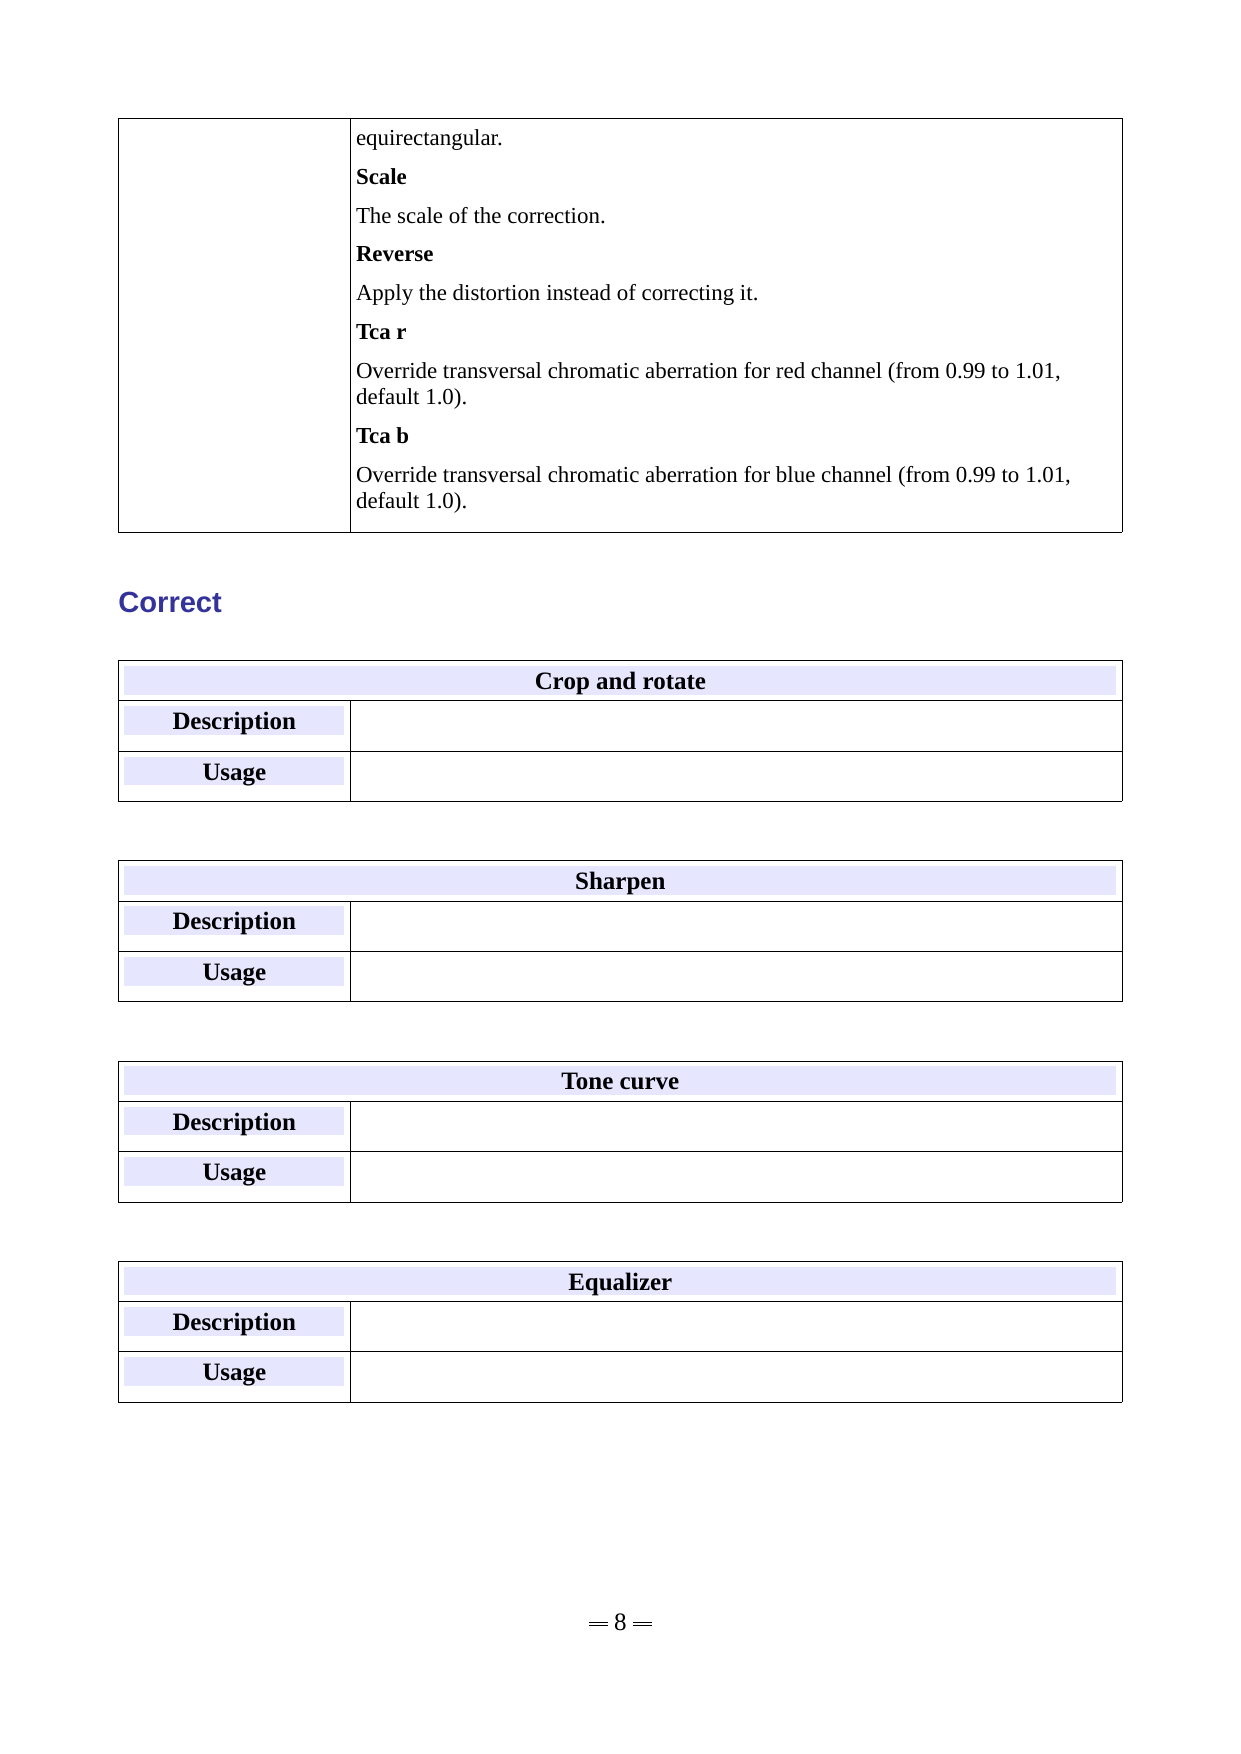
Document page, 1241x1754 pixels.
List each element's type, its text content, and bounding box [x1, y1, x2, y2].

table_cell [351, 752, 1122, 801]
table_cell [351, 701, 1122, 751]
table_cell Description [119, 1102, 350, 1151]
table_cell Description [119, 902, 350, 951]
table_cell [351, 1352, 1122, 1402]
table_cell Usage [119, 752, 350, 801]
table_cell equirectangular. Scale The scale of the correction. Reverse Apply the distortion instead of correcting it. Tca r Override transversal chromatic aberration for red channel (from 0.99 to 1.01, default 1.0). Tca b Override transversal chromatic aberration for blue channel (from 0.99 to 1.01, default 1.0). [351, 119, 1122, 532]
table_cell [119, 119, 350, 532]
table_cell Usage [119, 1352, 350, 1402]
table_cell [351, 902, 1122, 951]
table_header Tone curve [119, 1062, 1122, 1101]
table_cell Description [119, 1302, 350, 1351]
table_cell Usage [119, 952, 350, 1001]
table_header Crop and rotate [119, 661, 1122, 700]
table_cell Description [119, 701, 350, 751]
table_header Equalizer [119, 1262, 1122, 1301]
table_header Sharpen [119, 861, 1122, 901]
subtitle Correct [118, 585, 1122, 619]
table_cell [351, 952, 1122, 1001]
table_cell Usage [119, 1152, 350, 1202]
table_cell [351, 1302, 1122, 1351]
table_cell [351, 1152, 1122, 1202]
table_cell [351, 1102, 1122, 1151]
